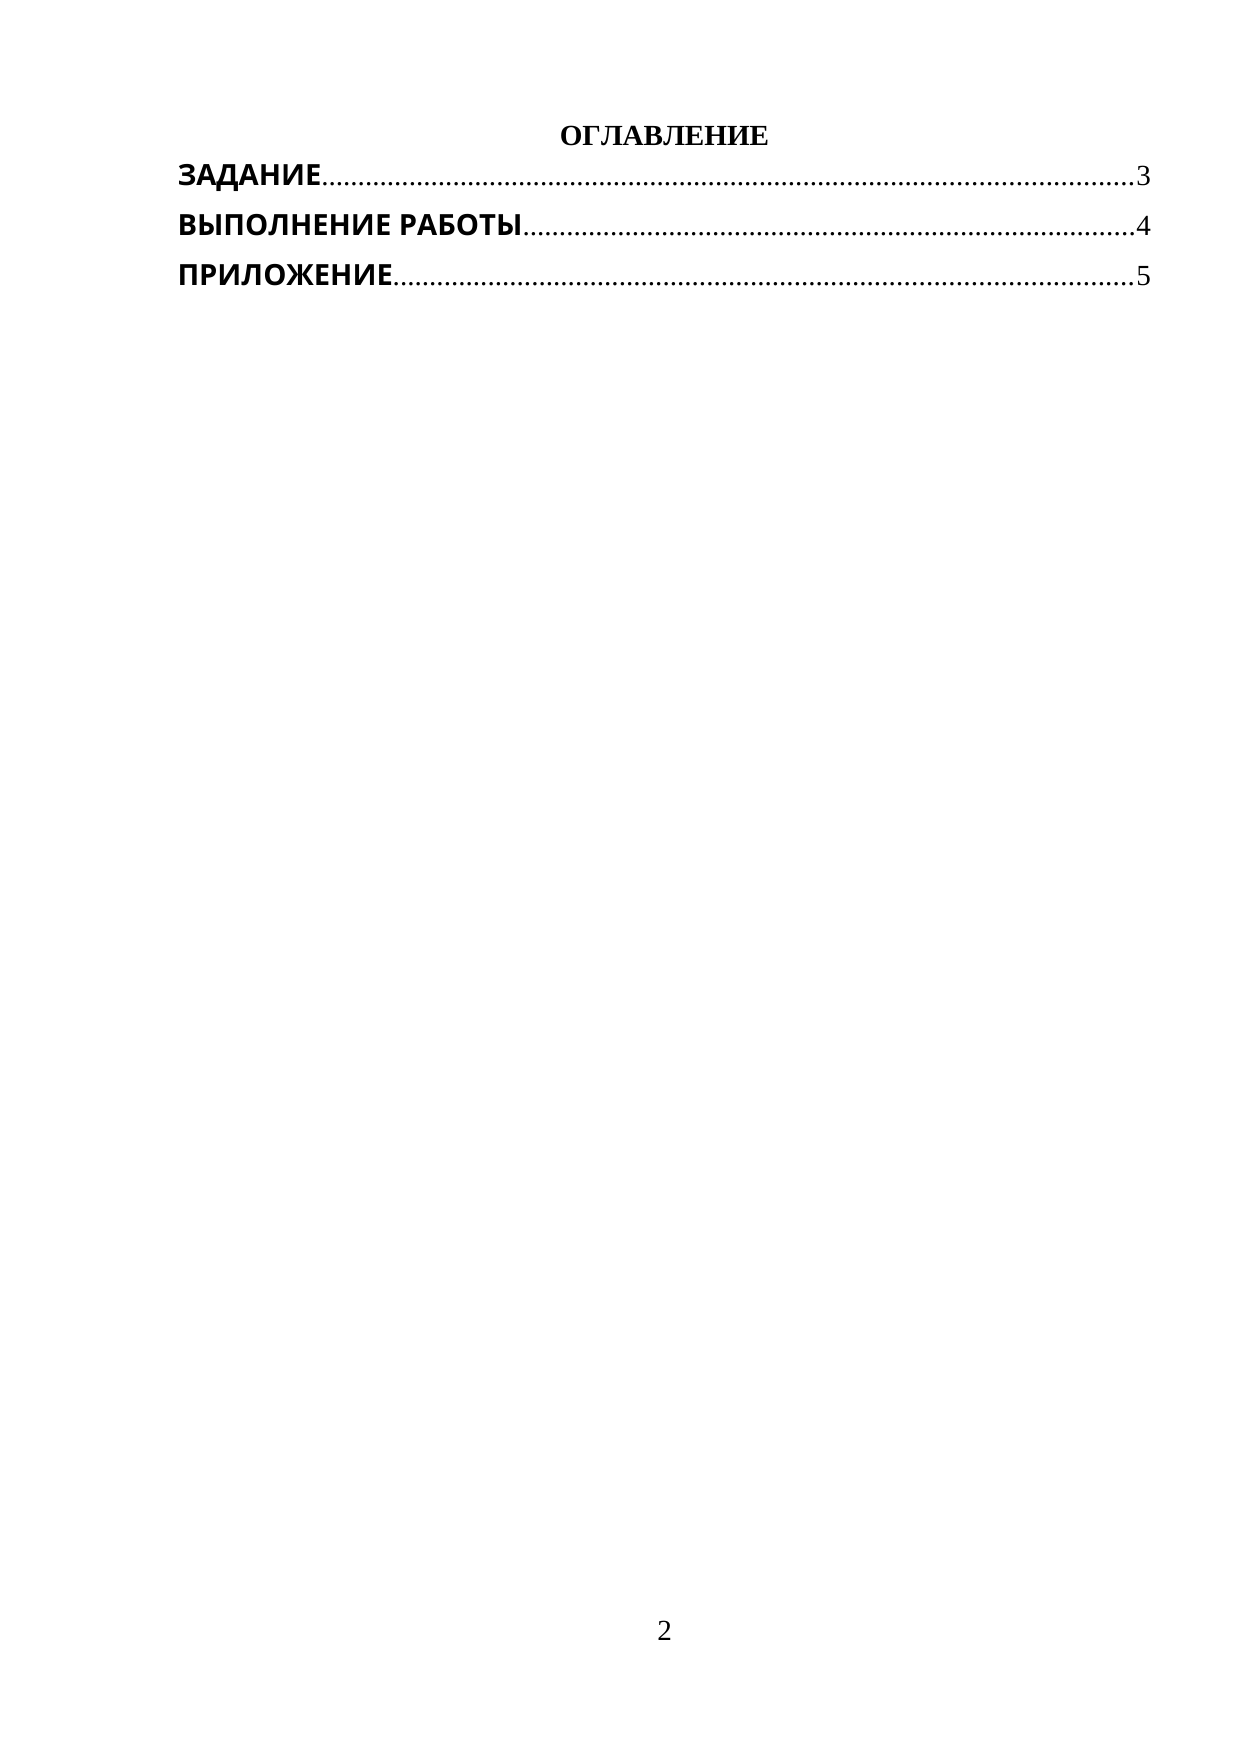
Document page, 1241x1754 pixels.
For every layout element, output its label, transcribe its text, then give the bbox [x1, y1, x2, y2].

subtitle ОГЛАВЛЕНИЕ [177, 118, 1152, 152]
text ВЫПОЛНЕНИЕ РАБОТЫ 4 [177, 204, 1152, 244]
text ЗАДАНИЕ 3 [177, 154, 1152, 194]
text ПРИЛОЖЕНИЕ 5 [177, 254, 1152, 294]
